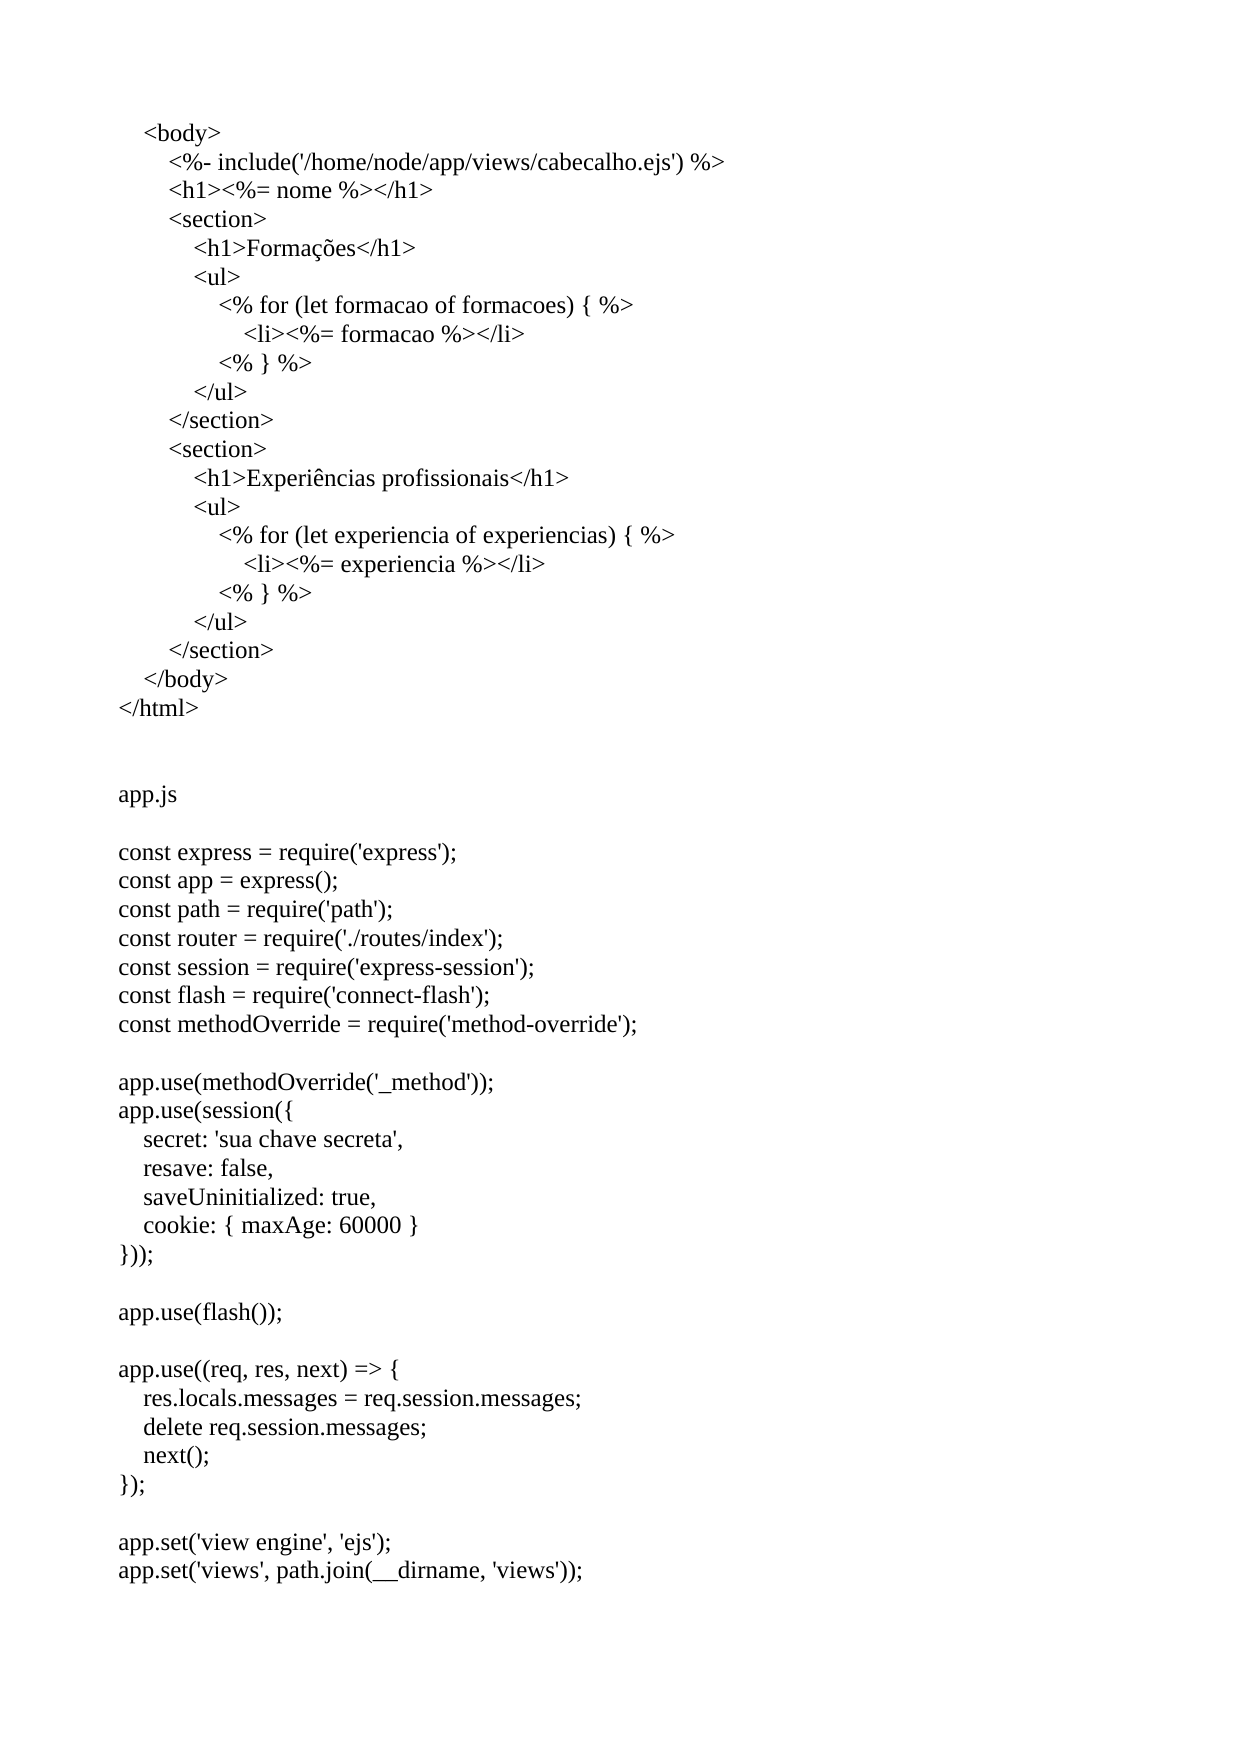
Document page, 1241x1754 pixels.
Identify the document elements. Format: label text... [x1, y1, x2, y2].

text })); [118, 1239, 1122, 1268]
text app.use((req, res, next) => { [118, 1354, 1122, 1383]
text <li><%= formacao %></li> [118, 319, 1122, 348]
text saveUninitialized: true, [118, 1182, 1122, 1211]
text const router = require('./routes/index'); [118, 923, 1122, 952]
text delete req.session.messages; [118, 1412, 1122, 1441]
text cookie: { maxAge: 60000 } [118, 1211, 1122, 1239]
text <ul> [118, 262, 1122, 291]
text app.use(methodOverride('_method')); [118, 1067, 1122, 1096]
text <section> [118, 204, 1122, 233]
text secret: 'sua chave secreta', [118, 1124, 1122, 1153]
text <% } %> [118, 578, 1122, 607]
text </ul> [118, 377, 1122, 406]
text const methodOverride = require('method-override'); [118, 1009, 1122, 1038]
text <h1>Experiências profissionais</h1> [118, 463, 1122, 492]
text <li><%= experiencia %></li> [118, 549, 1122, 578]
text const path = require('path'); [118, 894, 1122, 923]
text <% for (let experiencia of experiencias) { %> [118, 521, 1122, 549]
text app.set('view engine', 'ejs'); [118, 1527, 1122, 1556]
text const express = require('express'); [118, 837, 1122, 866]
text <h1>Formações</h1> [118, 233, 1122, 262]
text </html> [118, 693, 1122, 722]
text <%- include('/home/node/app/views/cabecalho.ejs') %> [118, 147, 1122, 176]
text </ul> [118, 607, 1122, 636]
text <% } %> [118, 348, 1122, 377]
text <ul> [118, 492, 1122, 521]
text <section> [118, 434, 1122, 463]
text const session = require('express-session'); [118, 952, 1122, 981]
text app.use(flash()); [118, 1297, 1122, 1326]
text next(); [118, 1441, 1122, 1469]
text resave: false, [118, 1153, 1122, 1182]
text </section> [118, 406, 1122, 434]
text const app = express(); [118, 866, 1122, 894]
text <h1><%= nome %></h1> [118, 176, 1122, 204]
text </section> [118, 636, 1122, 664]
text const flash = require('connect-flash'); [118, 981, 1122, 1009]
text res.locals.messages = req.session.messages; [118, 1383, 1122, 1412]
text <% for (let formacao of formacoes) { %> [118, 291, 1122, 319]
text app.set('views', path.join(__dirname, 'views')); [118, 1556, 1122, 1584]
text }); [118, 1469, 1122, 1498]
text app.js [118, 779, 1122, 808]
text <body> [118, 118, 1122, 147]
text </body> [118, 664, 1122, 693]
text app.use(session({ [118, 1096, 1122, 1124]
